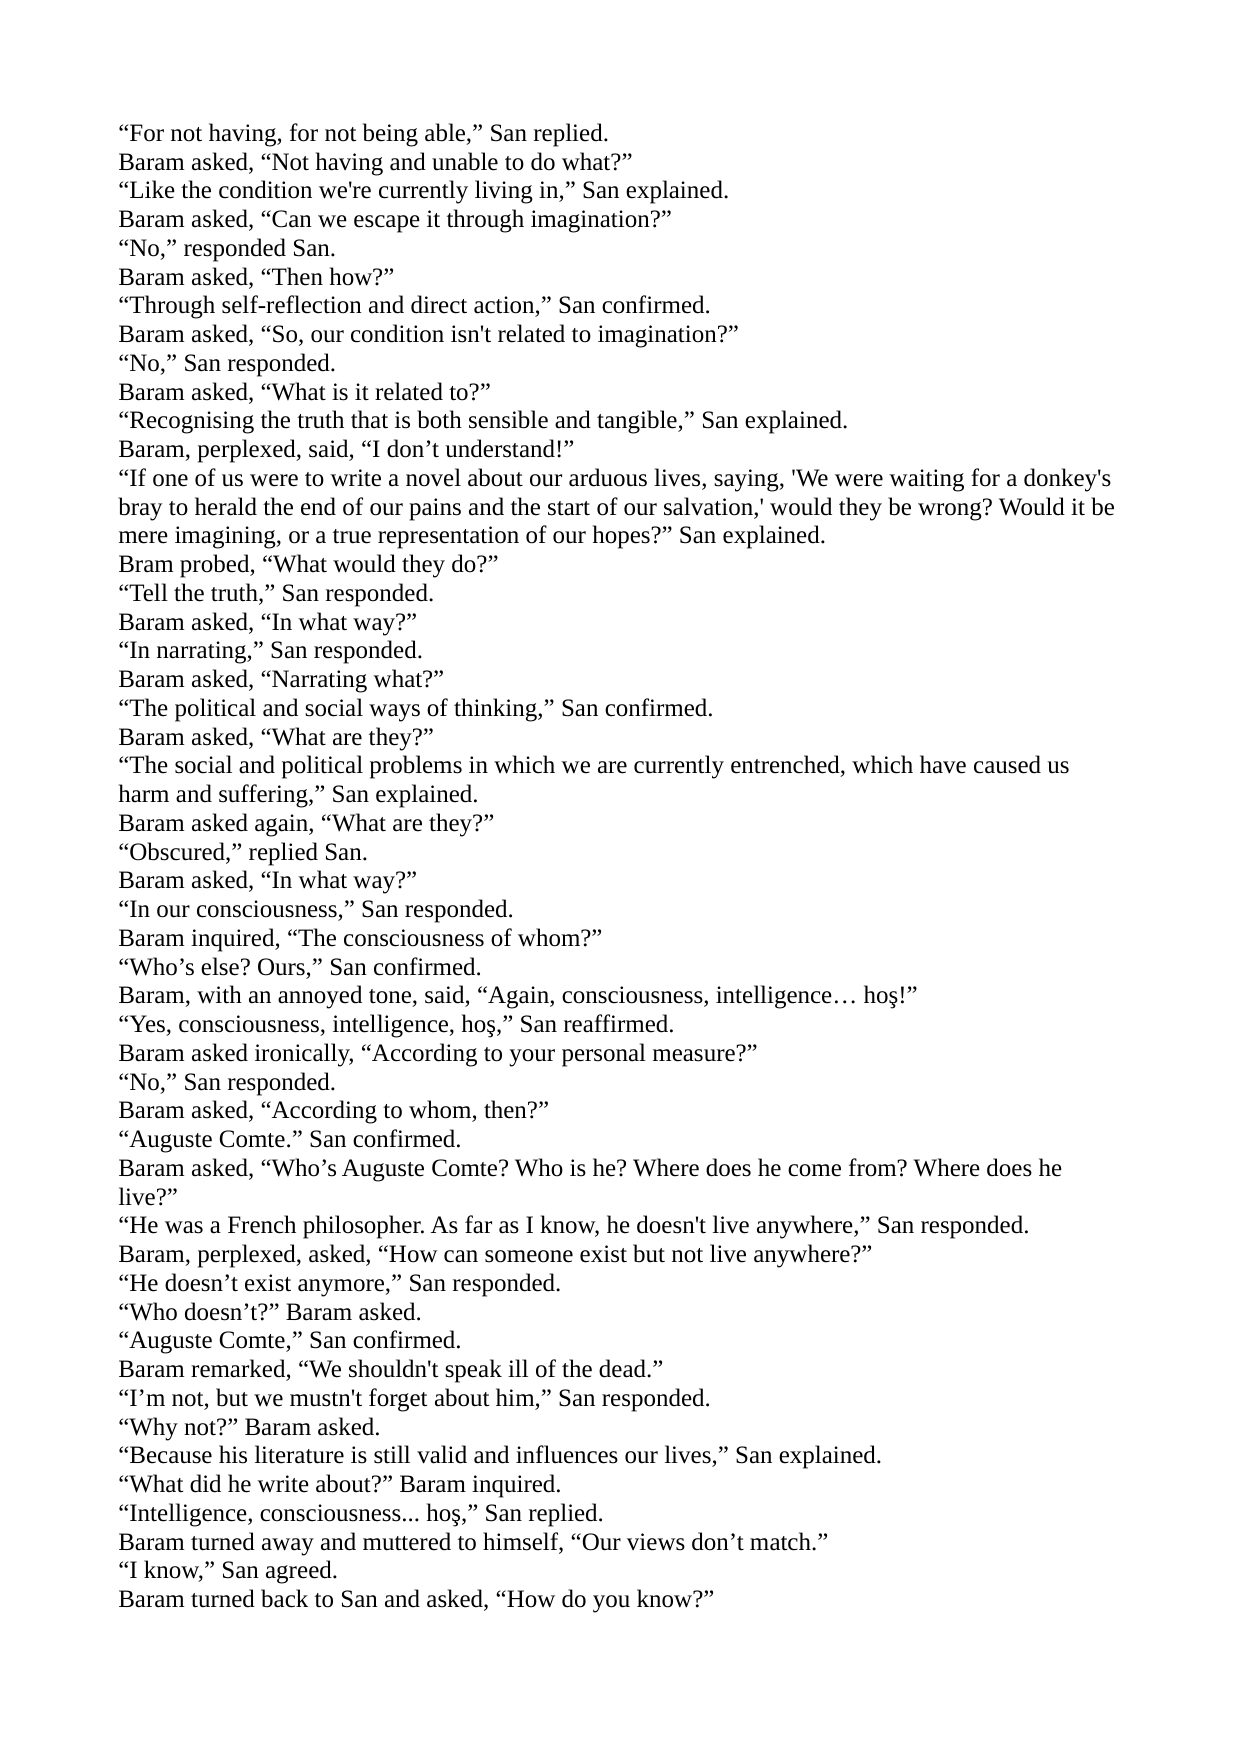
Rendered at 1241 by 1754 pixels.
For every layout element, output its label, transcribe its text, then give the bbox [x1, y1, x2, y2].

text “Yes, consciousness, intelligence, hoş,” San reaffirmed. [118, 1009, 1122, 1038]
text “He was a French philosopher. As far as I know, he doesn't live anywhere,” San responded. [118, 1211, 1122, 1239]
text “In our consciousness,” San responded. [118, 894, 1122, 923]
text “Who’s else? Ours,” San confirmed. [118, 952, 1122, 981]
text “Obscured,” replied San. [118, 837, 1122, 866]
text “He doesn’t exist anymore,” San responded. [118, 1268, 1122, 1297]
text “What did he write about?” Baram inquired. [118, 1469, 1122, 1498]
text “Who doesn’t?” Baram asked. [118, 1297, 1122, 1326]
text “No,” San responded. [118, 348, 1122, 377]
text Baram asked, “In what way?” [118, 607, 1122, 636]
text “Why not?” Baram asked. [118, 1412, 1122, 1441]
text Baram asked, “What are they?” [118, 722, 1122, 751]
text Baram asked ironically, “According to your personal measure?” [118, 1038, 1122, 1067]
text Baram asked, “According to whom, then?” [118, 1096, 1122, 1124]
text “Intelligence, consciousness... hoş,” San replied. [118, 1498, 1122, 1527]
text “No,” San responded. [118, 1067, 1122, 1096]
text Baram asked, “What is it related to?” [118, 377, 1122, 406]
text “For not having, for not being able,” San replied. [118, 118, 1122, 147]
text “I know,” San agreed. [118, 1556, 1122, 1584]
text Bram probed, “What would they do?” [118, 549, 1122, 578]
text Baram asked, “Not having and unable to do what?” [118, 147, 1122, 176]
text Baram asked, “Then how?” [118, 262, 1122, 291]
text “Like the condition we're currently living in,” San explained. [118, 176, 1122, 204]
text Baram, with an annoyed tone, said, “Again, consciousness, intelligence… hoş!” [118, 981, 1122, 1009]
text Baram asked, “In what way?” [118, 866, 1122, 894]
text Baram remarked, “We shouldn't speak ill of the dead.” [118, 1354, 1122, 1383]
text “If one of us were to write a novel about our arduous lives, saying, 'We were waiting for a donkey's bray to herald the end of our pains and the start of our salvation,' would they be wrong? Would it be mere imagining, or a true representation of our hopes?” San explained. [118, 463, 1122, 549]
text Baram, perplexed, asked, “How can someone exist but not live anywhere?” [118, 1239, 1122, 1268]
text Baram inquired, “The consciousness of whom?” [118, 923, 1122, 952]
text Baram turned back to San and asked, “How do you know?” [118, 1584, 1122, 1613]
text “The social and political problems in which we are currently entrenched, which have caused us harm and suffering,” San explained. [118, 751, 1122, 808]
text “Tell the truth,” San responded. [118, 578, 1122, 607]
text “The political and social ways of thinking,” San confirmed. [118, 693, 1122, 722]
text Baram asked, “Who’s Auguste Comte? Who is he? Where does he come from? Where does he live?” [118, 1153, 1122, 1211]
text Baram asked again, “What are they?” [118, 808, 1122, 837]
text “I’m not, but we mustn't forget about him,” San responded. [118, 1383, 1122, 1412]
text “Recognising the truth that is both sensible and tangible,” San explained. [118, 406, 1122, 434]
text “Through self-reflection and direct action,” San confirmed. [118, 291, 1122, 319]
text Baram, perplexed, said, “I don’t understand!” [118, 434, 1122, 463]
text “In narrating,” San responded. [118, 636, 1122, 664]
text Baram asked, “So, our condition isn't related to imagination?” [118, 319, 1122, 348]
text Baram asked, “Can we escape it through imagination?” [118, 204, 1122, 233]
text Baram asked, “Narrating what?” [118, 664, 1122, 693]
text “Auguste Comte,” San confirmed. [118, 1326, 1122, 1354]
text “Auguste Comte.” San confirmed. [118, 1124, 1122, 1153]
text “Because his literature is still valid and influences our lives,” San explained. [118, 1441, 1122, 1469]
text “No,” responded San. [118, 233, 1122, 262]
text Baram turned away and muttered to himself, “Our views don’t match.” [118, 1527, 1122, 1556]
